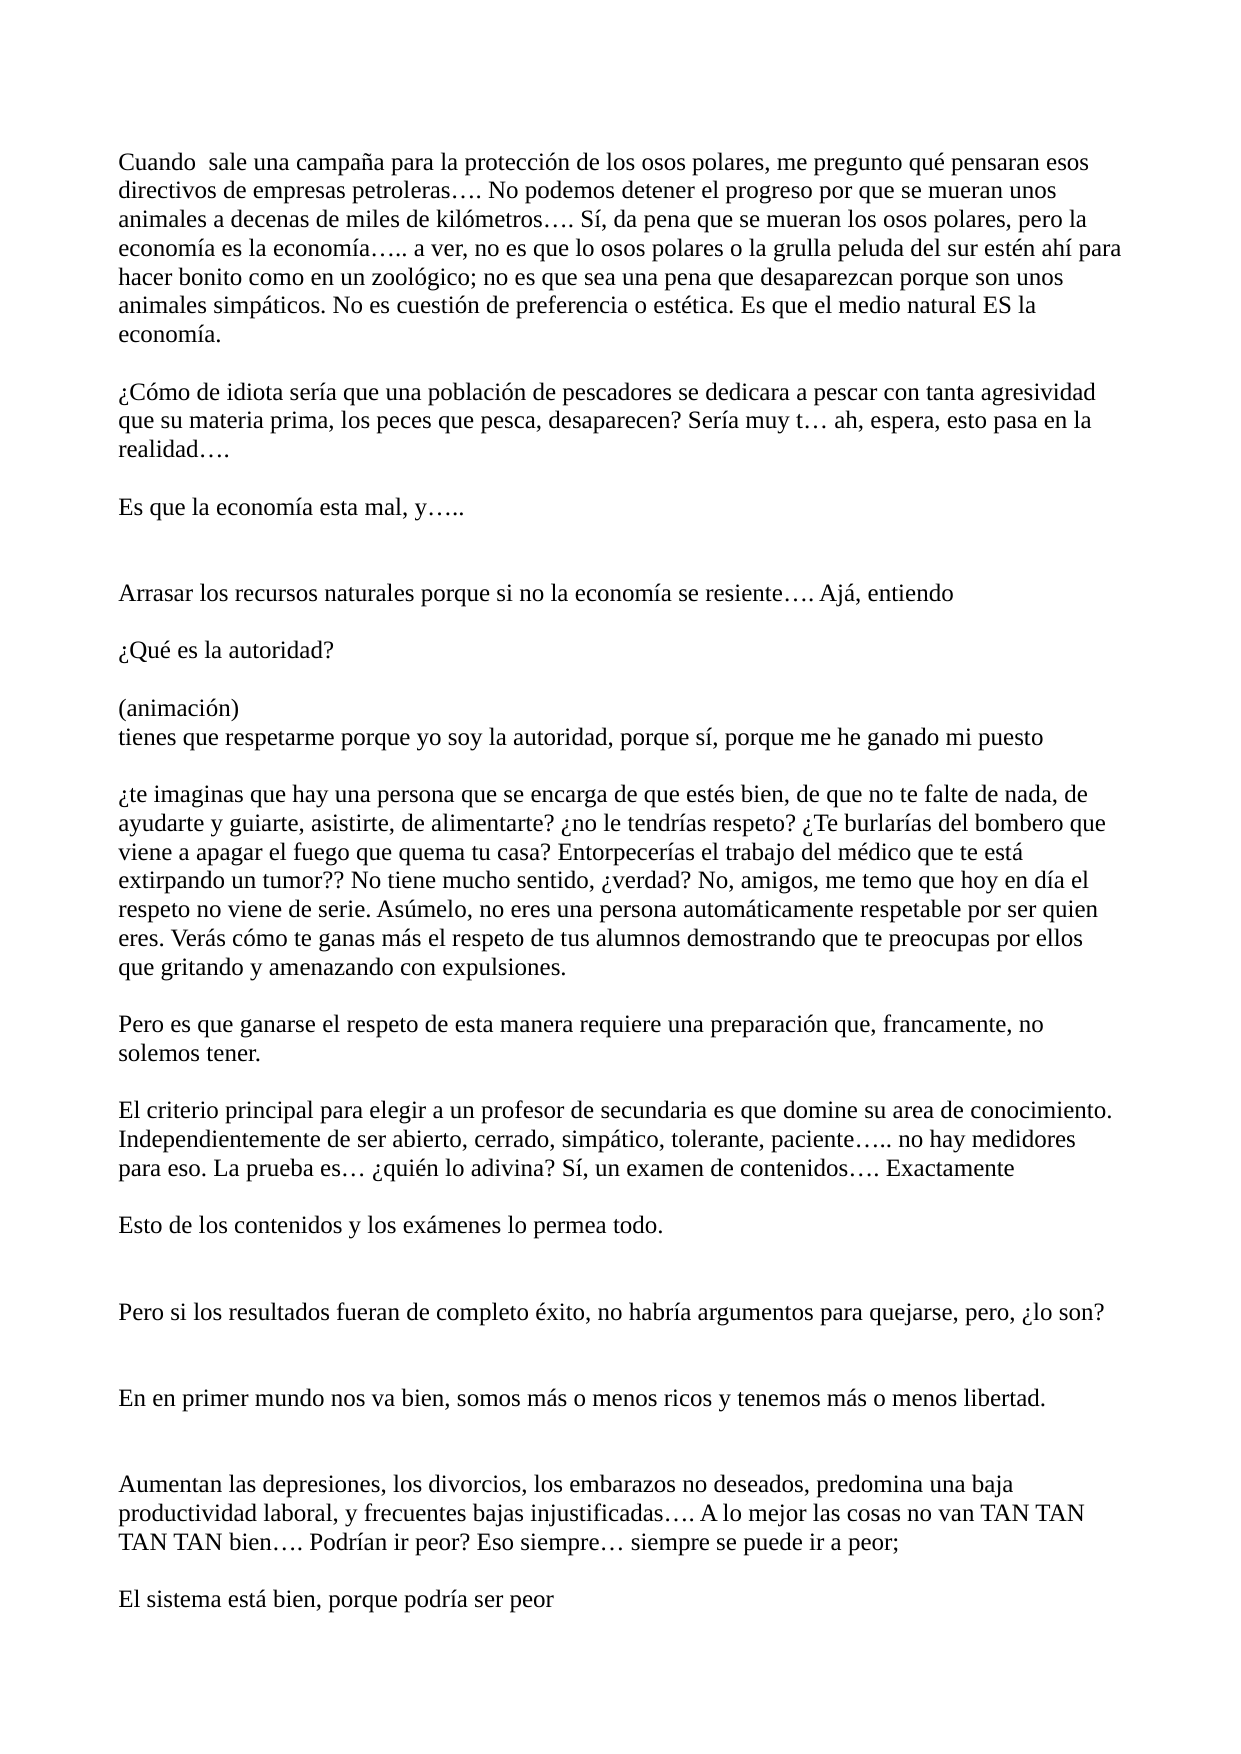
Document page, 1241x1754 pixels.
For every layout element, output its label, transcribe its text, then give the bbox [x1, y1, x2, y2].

text En en primer mundo nos va bien, somos más o menos ricos y tenemos más o menos libertad. [118, 1383, 1122, 1412]
text ¿te imaginas que hay una persona que se encarga de que estés bien, de que no te falte de nada, de ayudarte y guiarte, asistirte, de alimentarte? ¿no le tendrías respeto? ¿Te burlarías del bombero que viene a apagar el fuego que quema tu casa? Entorpecerías el trabajo del médico que te está extirpando un tumor?? No tiene mucho sentido, ¿verdad? No, amigos, me temo que hoy en día el respeto no viene de serie. Asúmelo, no eres una persona automáticamente respetable por ser quien eres. Verás cómo te ganas más el respeto de tus alumnos demostrando que te preocupas por ellos que gritando y amenazando con expulsiones. [118, 779, 1122, 981]
text tienes que respetarme porque yo soy la autoridad, porque sí, porque me he ganado mi puesto [118, 722, 1122, 751]
text ¿Cómo de idiota sería que una población de pescadores se dedicara a pescar con tanta agresividad que su materia prima, los peces que pesca, desaparecen? Sería muy t… ah, espera, esto pasa en la realidad…. [118, 377, 1122, 463]
text Aumentan las depresiones, los divorcios, los embarazos no deseados, predomina una baja productividad laboral, y frecuentes bajas injustificadas…. A lo mejor las cosas no van TAN TAN TAN TAN bien…. Podrían ir peor? Eso siempre… siempre se puede ir a peor; [118, 1469, 1122, 1556]
text Pero es que ganarse el respeto de esta manera requiere una preparación que, francamente, no solemos tener. [118, 1009, 1122, 1067]
text El sistema está bien, porque podría ser peor [118, 1584, 1122, 1613]
text El criterio principal para elegir a un profesor de secundaria es que domine su area de conocimiento. Independientemente de ser abierto, cerrado, simpático, tolerante, paciente….. no hay medidores para eso. La prueba es… ¿quién lo adivina? Sí, un examen de contenidos…. Exactamente [118, 1096, 1122, 1182]
text Cuando sale una campaña para la protección de los osos polares, me pregunto qué pensaran esos directivos de empresas petroleras…. No podemos detener el progreso por que se mueran unos animales a decenas de miles de kilómetros…. Sí, da pena que se mueran los osos polares, pero la economía es la economía….. a ver, no es que lo osos polares o la grulla peluda del sur estén ahí para hacer bonito como en un zoológico; no es que sea una pena que desaparezcan porque son unos animales simpáticos. No es cuestión de preferencia o estética. Es que el medio natural ES la economía. [118, 147, 1122, 348]
text Pero si los resultados fueran de completo éxito, no habría argumentos para quejarse, pero, ¿lo son? [118, 1297, 1122, 1326]
text Es que la economía esta mal, y….. [118, 492, 1122, 521]
text (animación) [118, 693, 1122, 722]
text ¿Qué es la autoridad? [118, 636, 1122, 664]
text Esto de los contenidos y los exámenes lo permea todo. [118, 1211, 1122, 1239]
text Arrasar los recursos naturales porque si no la economía se resiente…. Ajá, entiendo [118, 578, 1122, 607]
